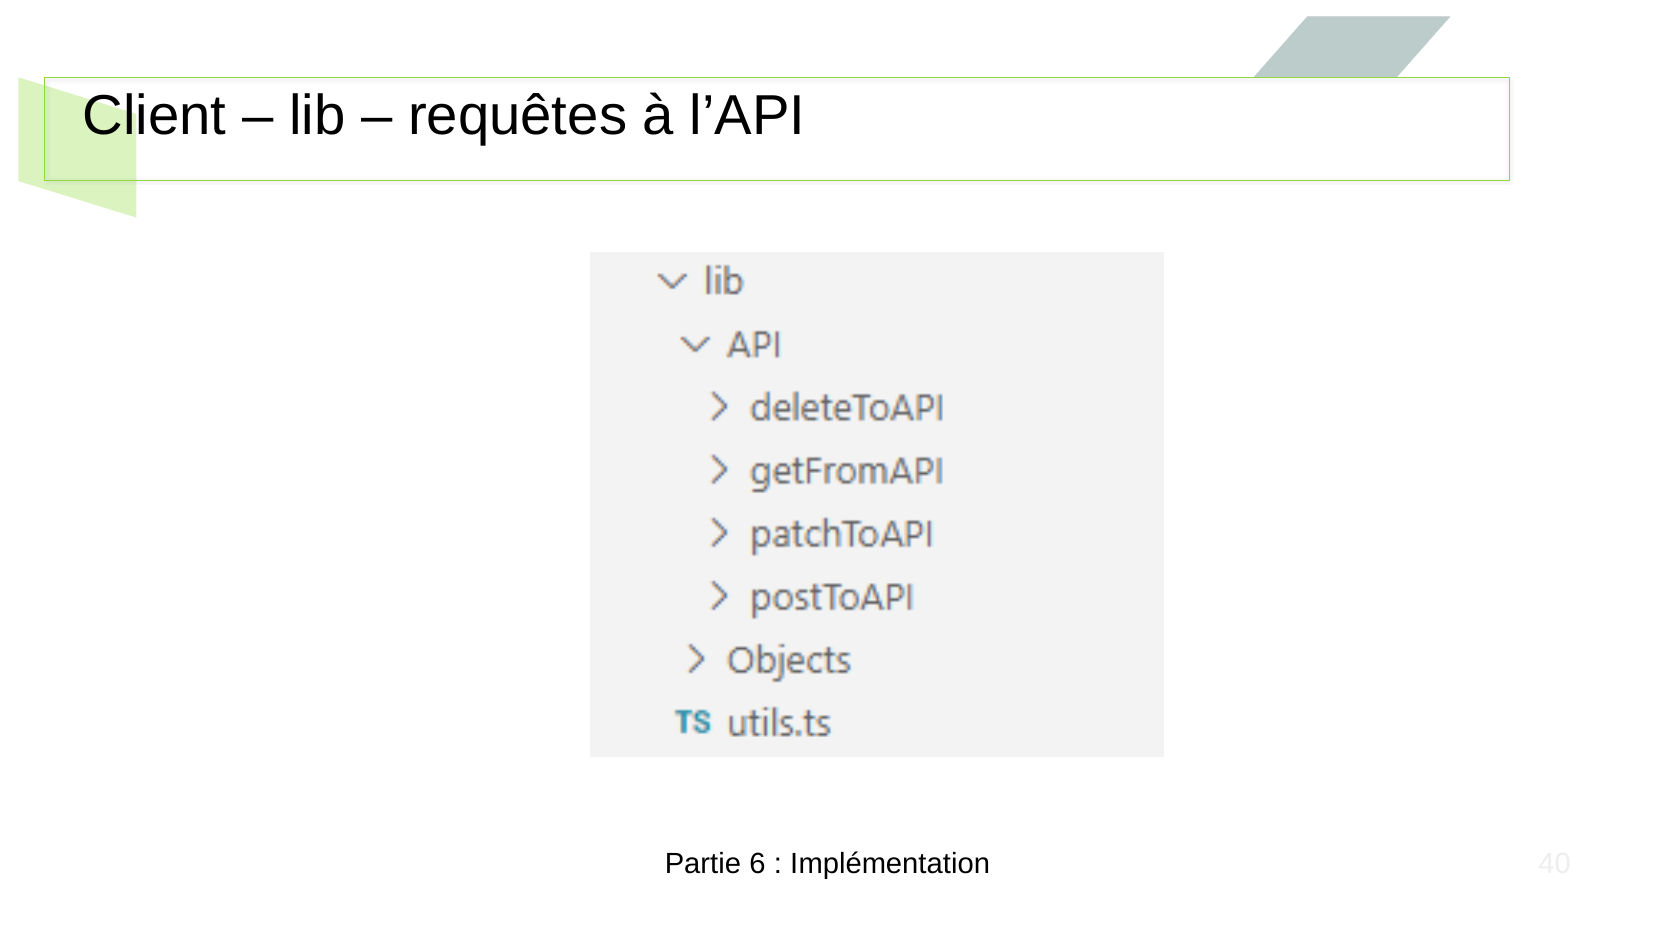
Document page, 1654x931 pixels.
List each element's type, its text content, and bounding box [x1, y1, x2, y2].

picture [590, 252, 1164, 758]
title Client – lib – requêtes à l’API [82, 37, 1571, 193]
